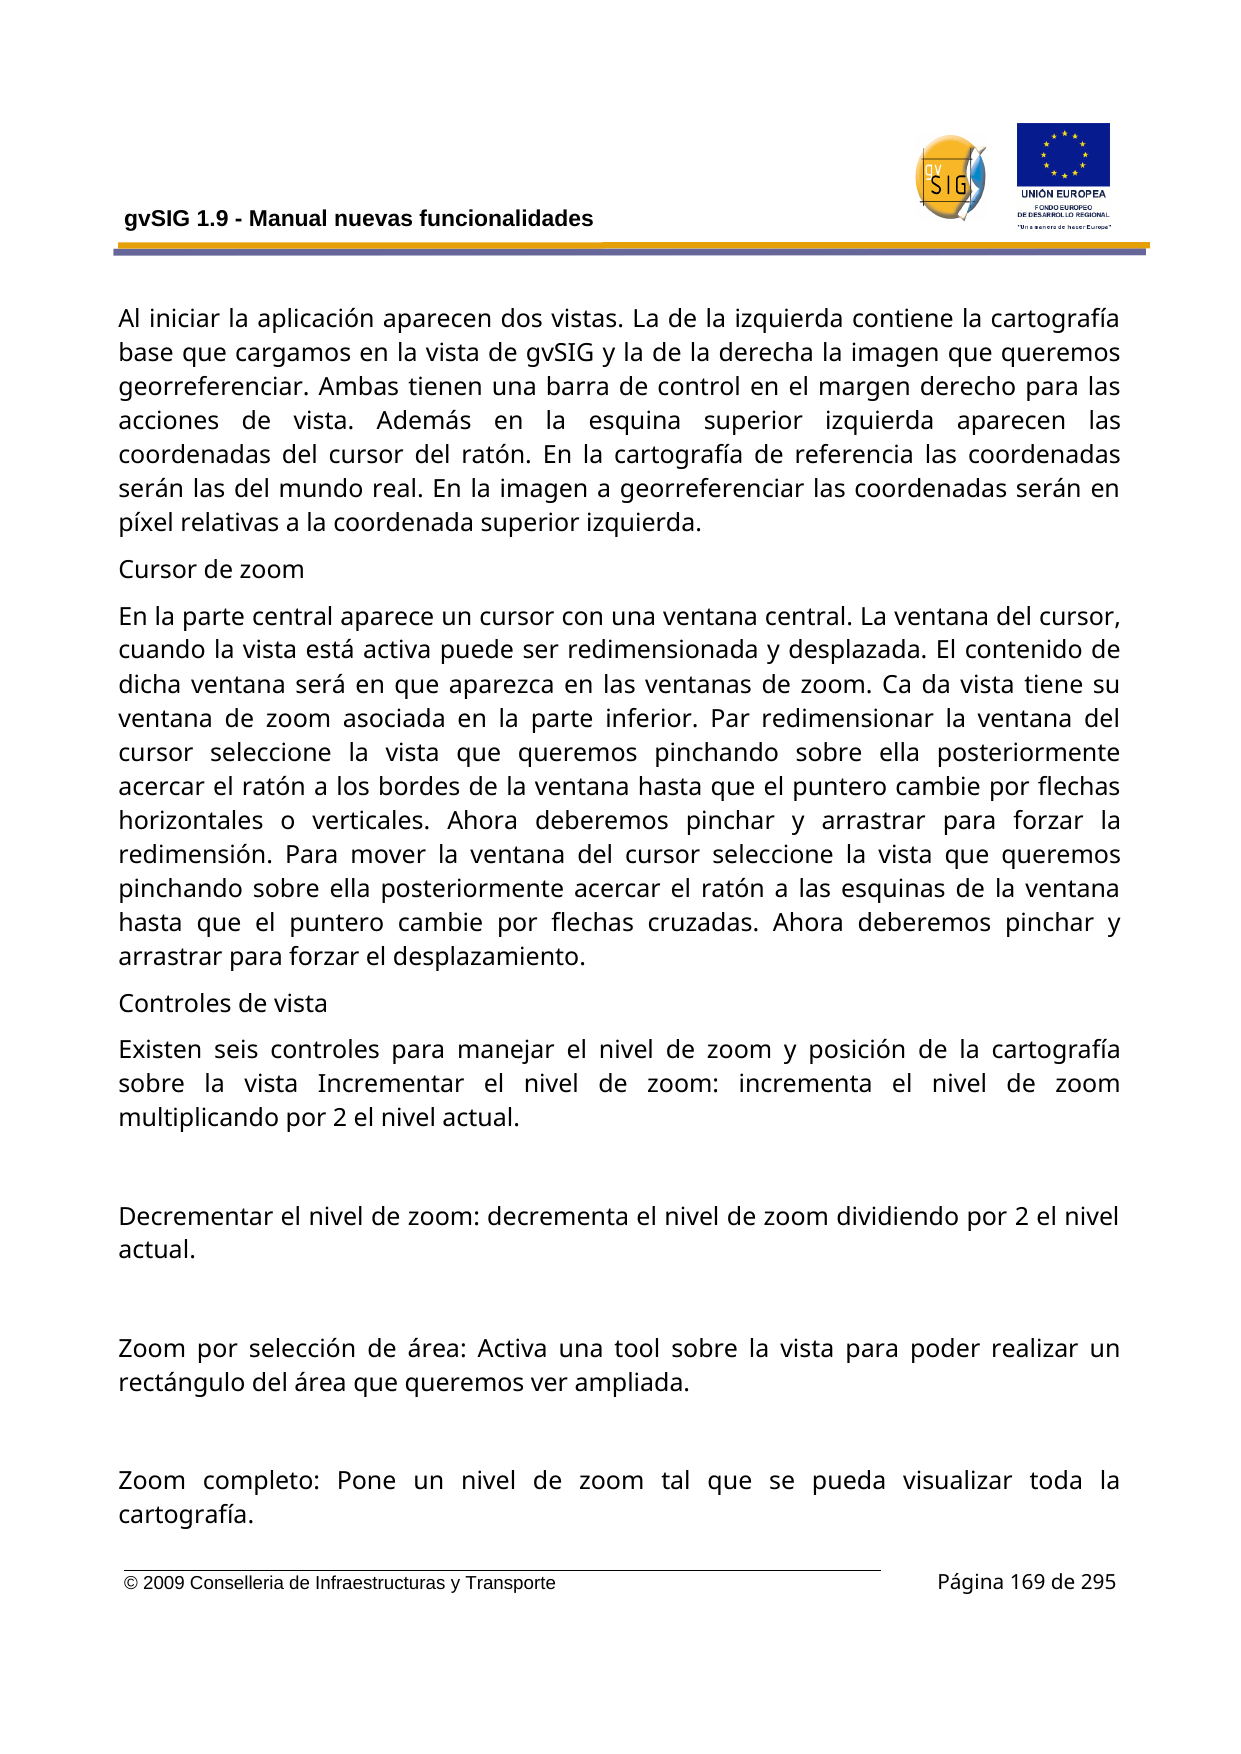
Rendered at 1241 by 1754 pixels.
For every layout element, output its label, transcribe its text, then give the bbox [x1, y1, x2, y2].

text Existen seis controles para manejar el nivel de zoom y posición de la cartografía sobre la vista Incrementar el nivel de zoom: incrementa el nivel de zoom multiplicando por 2 el nivel actual. [118, 1032, 1122, 1134]
text Decrementar el nivel de zoom: decrementa el nivel de zoom dividiendo por 2 el nivel actual. [118, 1198, 1122, 1266]
text Cursor de zoom [118, 552, 1122, 586]
text En la parte central aparece un cursor con una ventana central. La ventana del cursor, cuando la vista está activa puede ser redimensionada y desplazada. El contenido de dicha ventana será en que aparezca en las ventanas de zoom. Ca da vista tiene su ventana de zoom asociada en la parte inferior. Par redimensionar la ventana del cursor seleccione la vista que queremos pinchando sobre ella posteriormente acercar el ratón a los bordes de la ventana hasta que el puntero cambie por flechas horizontales o verticales. Ahora deberemos pinchar y arrastrar para forzar la redimensión. Para mover la ventana del cursor seleccione la vista que queremos pinchando sobre ella posteriormente acercar el ratón a las esquinas de la ventana hasta que el puntero cambie por flechas cruzadas. Ahora deberemos pinchar y arrastrar para forzar el desplazamiento. [118, 598, 1122, 973]
text Controles de vista [118, 985, 1122, 1019]
text Zoom por selección de área: Activa una tool sobre la vista para poder realizar un rectángulo del área que queremos ver ampliada. [118, 1330, 1122, 1398]
text Al iniciar la aplicación aparecen dos vistas. La de la izquierda contiene la cartografía base que cargamos en la vista de gvSIG y la de la derecha la imagen que queremos georreferenciar. Ambas tienen una barra de control en el margen derecho para las acciones de vista. Además en la esquina superior izquierda aparecen las coordenadas del cursor del ratón. En la cartografía de referencia las coordenadas serán las del mundo real. En la imagen a georreferenciar las coordenadas serán en píxel relativas a la coordenada superior izquierda. [118, 301, 1122, 539]
picture [1015, 123, 1112, 232]
text Zoom completo: Pone un nivel de zoom tal que se pueda visualizar toda la cartografía. [118, 1462, 1122, 1531]
picture [914, 134, 987, 222]
